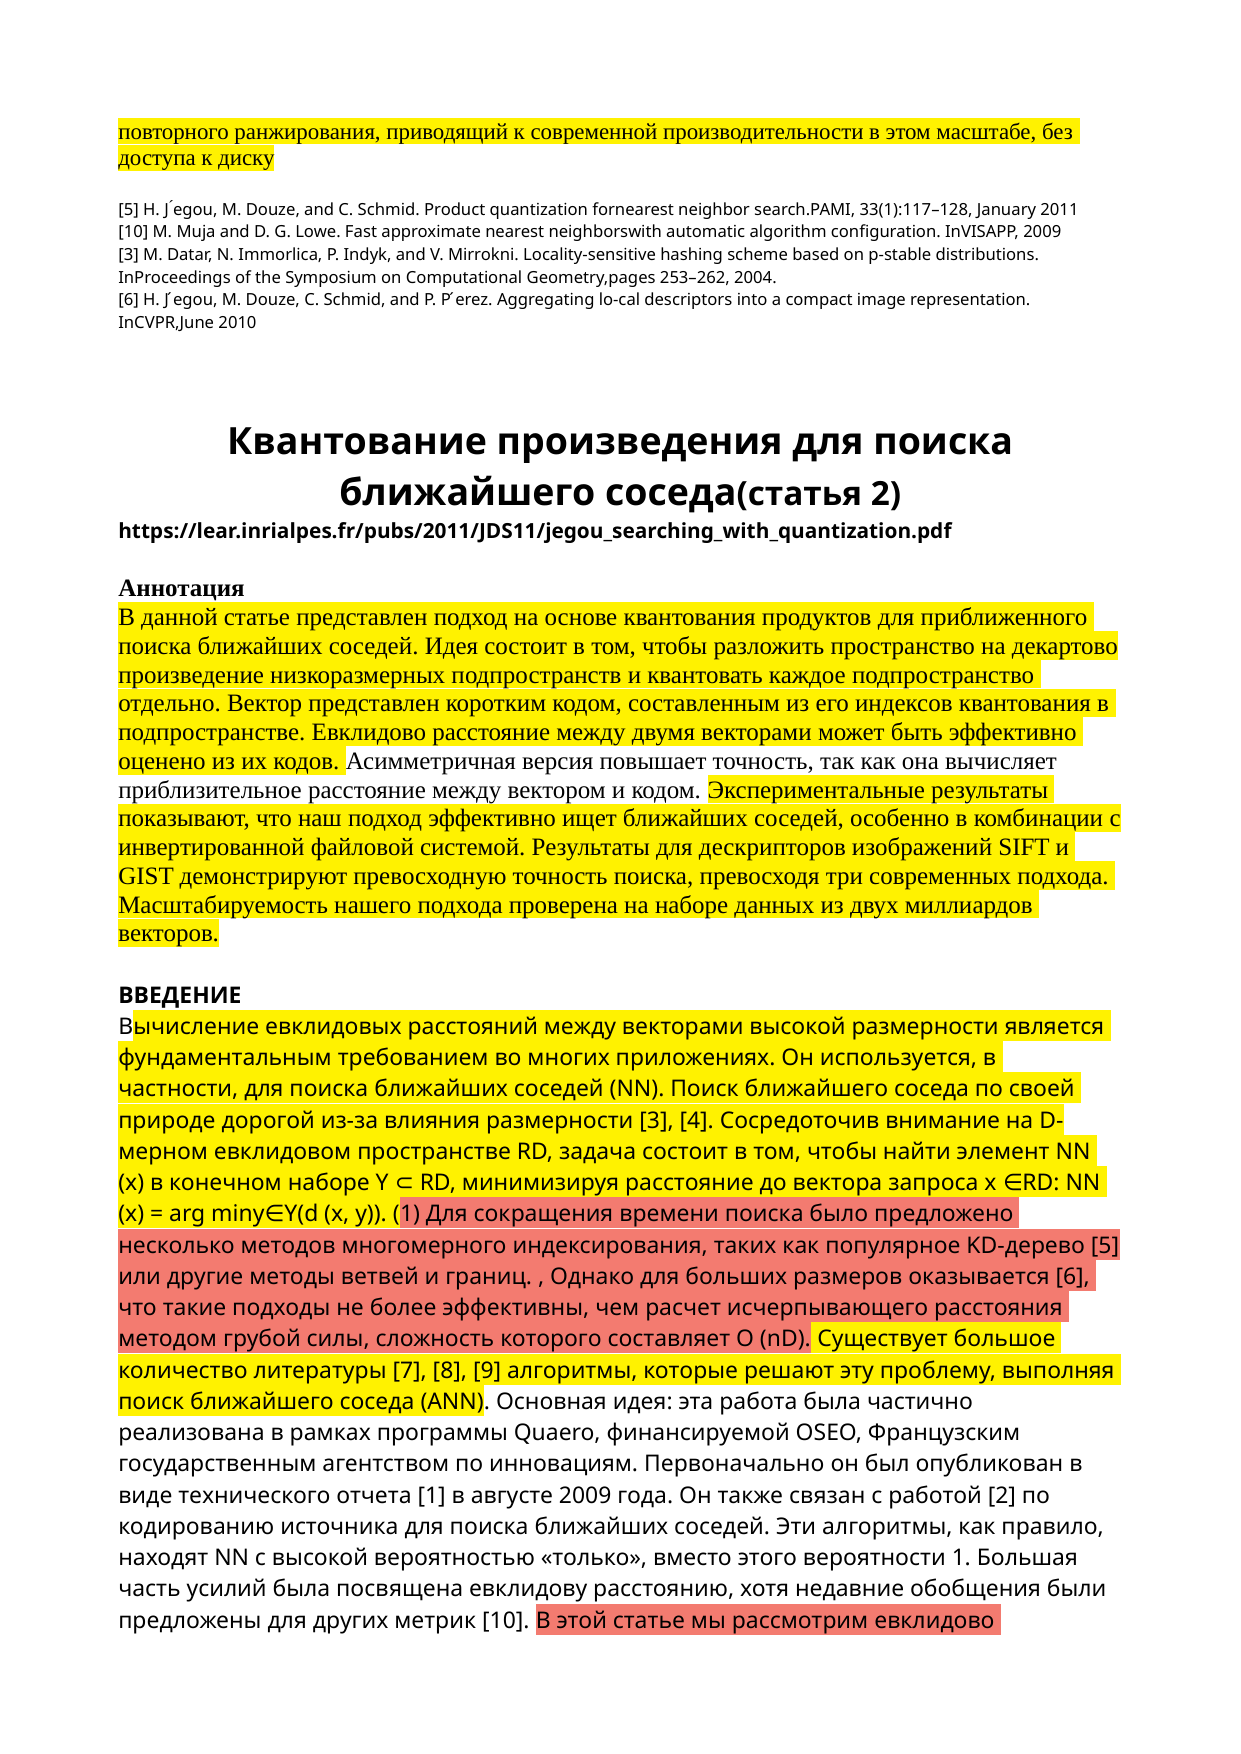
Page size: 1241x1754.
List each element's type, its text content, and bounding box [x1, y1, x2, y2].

text [10] M. Muja and D. G. Lowe. Fast approximate nearest neighborswith automatic algorithm configuration. InVISAPP, 2009 [118, 220, 1122, 243]
text [3] M. Datar, N. Immorlica, P. Indyk, and V. Mirrokni. Locality-sensitive hashing scheme based on p-stable distributions. InProceedings of the Symposium on Computational Geometry,pages 253–262, 2004. [118, 243, 1122, 288]
text Квантование произведения для поиска ближайшего соседа(статья 2) [118, 414, 1122, 516]
text Вычисление евклидовых расстояний между векторами высокой размерности является фундаментальным требованием во многих приложениях. Он используется, в частности, для поиска ближайших соседей (NN). Поиск ближайшего соседа по своей природе дорогой из-за влияния размерности [3], [4]. Сосредоточив внимание на D-мерном евклидовом пространстве RD, задача состоит в том, чтобы найти элемент NN (x) в конечном наборе Y ⊂ RD, минимизируя расстояние до вектора запроса x ∈RD: NN (x) = arg miny∈Y(d (x, y)). (1) Для сокращения времени поиска было предложено несколько методов многомерного индексирования, таких как популярное KD-дерево [5] или другие методы ветвей и границ. , Однако для больших размеров оказывается [6], что такие подходы не более эффективны, чем расчет исчерпывающего расстояния методом грубой силы, сложность которого составляет O (nD). Существует большое количество литературы [7], [8], [9] алгоритмы, которые решают эту проблему, выполняя поиск ближайшего соседа (ANN). Основная идея: эта работа была частично реализована в рамках программы Quaero, финансируемой OSEO, Французским государственным агентством по инновациям. Первоначально он был опубликован в виде технического отчета [1] в августе 2009 года. Он также связан с работой [2] по кодированию источника для поиска ближайших соседей. Эти алгоритмы, как правило, находят NN с высокой вероятностью «только», вместо этого вероятности 1. Большая часть усилий была посвящена евклидову расстоянию, хотя недавние обобщения были предложены для других метрик [10]. В этой статье мы рассмотрим евклидово [118, 1010, 1122, 1635]
text В данной статье представлен подход на основе квантования продуктов для приближенного поиска ближайших соседей. Идея состоит в том, чтобы разложить пространство на декартово произведение низкоразмерных подпространств и квантовать каждое подпространство отдельно. Вектор представлен коротким кодом, составленным из его индексов квантования в подпространстве. Евклидово расстояние между двумя векторами может быть эффективно оценено из их кодов. Асимметричная версия повышает точность, так как она вычисляет приблизительное расстояние между вектором и кодом. Экспериментальные результаты показывают, что наш подход эффективно ищет ближайших соседей, особенно в комбинации с инвертированной файловой системой. Результаты для дескрипторов изображений SIFT и GIST демонстрируют превосходную точность поиска, превосходя три современных подхода. Масштабируемость нашего подхода проверена на наборе данных из двух миллиардов векторов. [118, 602, 1122, 947]
text Аннотация [118, 573, 1122, 602]
text ВВЕДЕНИЕ [118, 978, 1122, 1010]
text https://lear.inrialpes.fr/pubs/2011/JDS11/jegou_searching_with_quantization.pdf [118, 516, 1122, 545]
text повторного ранжирования, приводящий к современной производительности в этом масштабе, без доступа к диску [118, 118, 1122, 171]
text [5] H. J ́egou, M. Douze, and C. Schmid. Product quantization fornearest neighbor search.PAMI, 33(1):117–128, January 2011 [118, 197, 1122, 220]
text [6] H. J ́egou, M. Douze, C. Schmid, and P. P ́erez. Aggregating lo-cal descriptors into a compact image representation. InCVPR,June 2010 [118, 288, 1122, 333]
